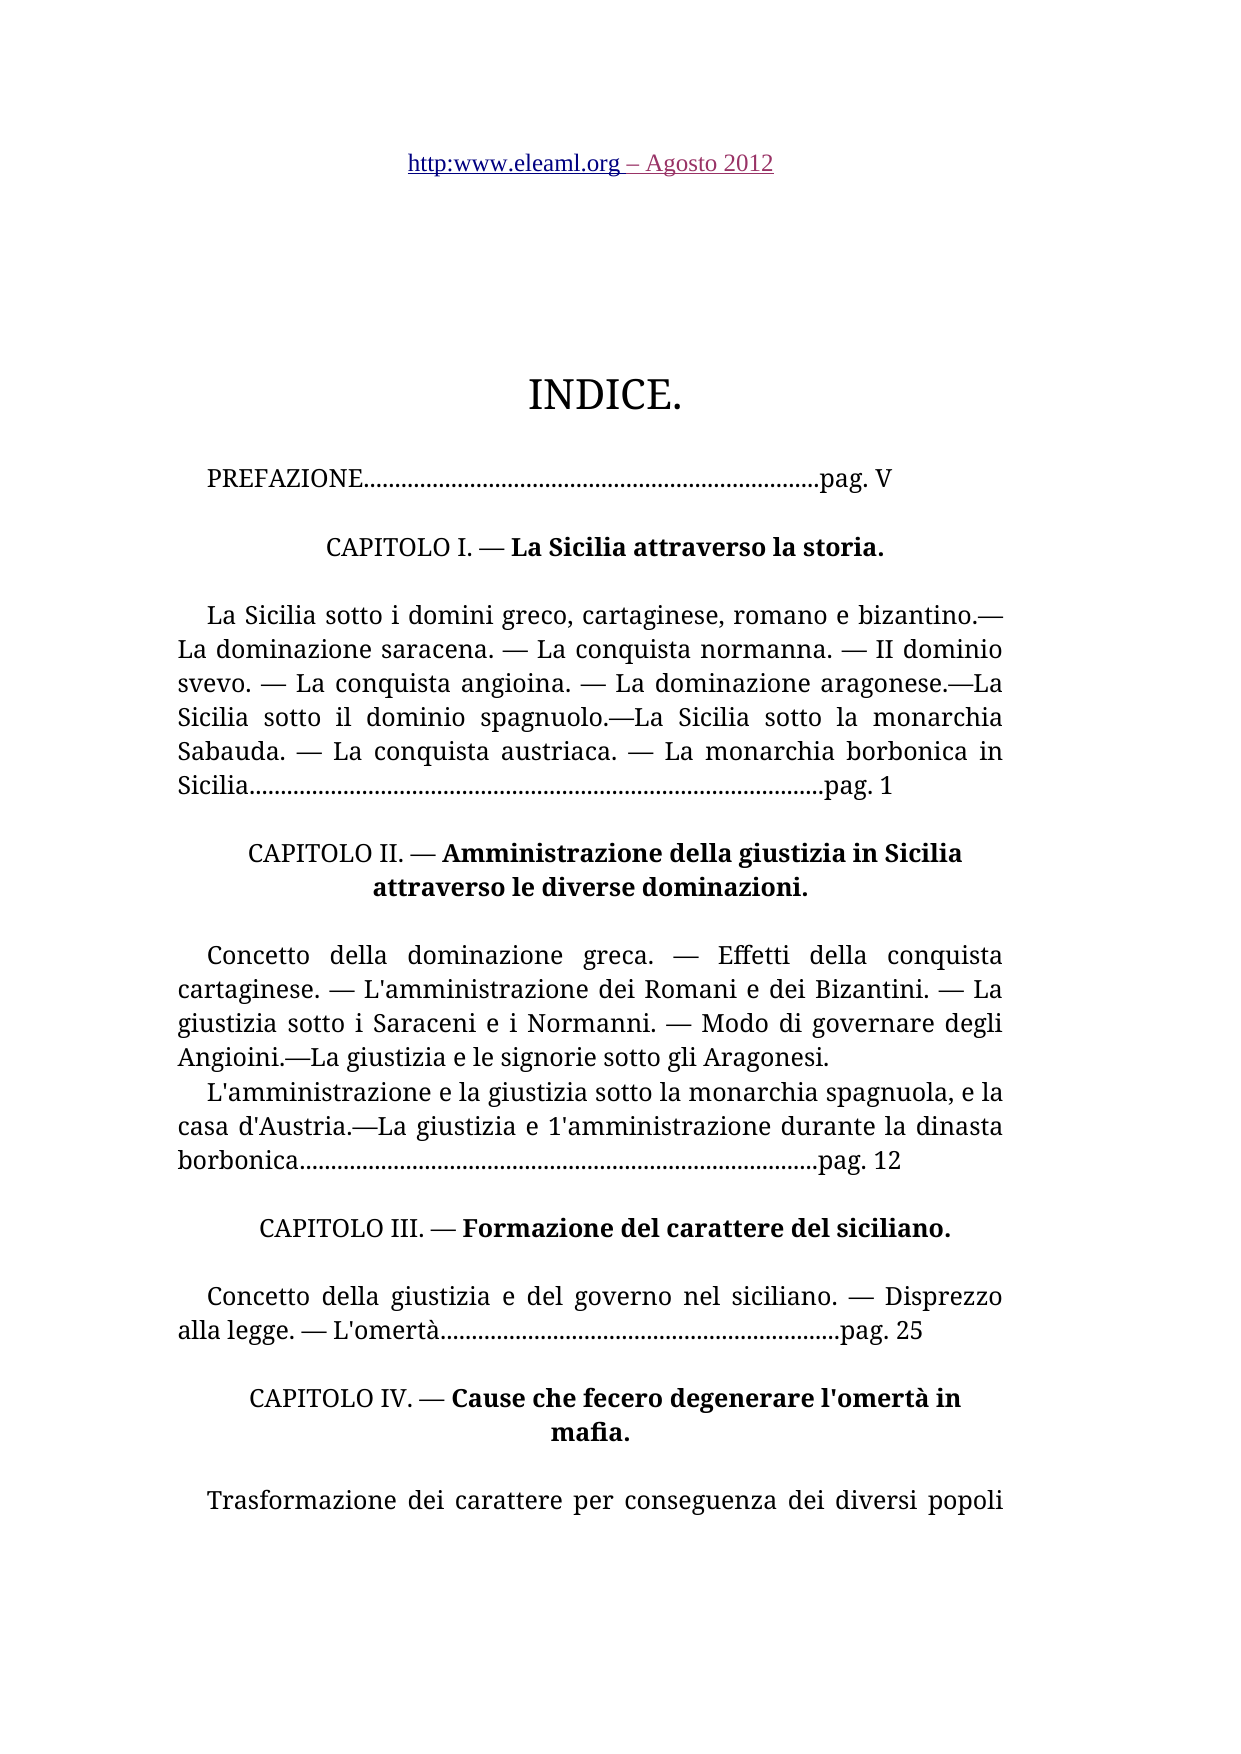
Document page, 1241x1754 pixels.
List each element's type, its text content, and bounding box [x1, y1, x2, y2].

text CAPITOLO I. — La Sicilia attraverso la storia. [177, 529, 1004, 563]
text INDICE. [177, 364, 1004, 421]
text CAPITOLO II. — Amministrazione della giustizia in Sicilia attraverso le diverse dominazioni. [177, 836, 1004, 904]
text Concetto della dominazione greca. — Effetti della conquista cartaginese. — L'amministrazione dei Romani e dei Bizantini. — La giustizia sotto i Saraceni e i Normanni. — Modo di governare degli Angioini.—La giustizia e le signorie sotto gli Aragonesi. [177, 938, 1004, 1074]
text Trasformazione dei carattere per conseguenza dei diversi popoli [177, 1483, 1004, 1517]
text L'amministrazione e la giustizia sotto la monarchia spagnuola, e la casa d'Austria.—La giustizia e 1'amministrazione durante la dinasta borbonica...................................................................................pag. 12 [177, 1074, 1004, 1176]
text Concetto della giustizia e del governo nel siciliano. — Disprezzo alla legge. — L'omertà................................................................pag. 25 [177, 1278, 1004, 1347]
text La Sicilia sotto i domini greco, cartaginese, romano e bizantino.— La dominazione saracena. — La conquista normanna. — II dominio svevo. — La conquista angioina. — La dominazione aragonese.—La Sicilia sotto il dominio spagnuolo.—La Sicilia sotto la monarchia Sabauda. — La conquista austriaca. — La monarchia borbonica in Sicilia............................................................................................pag. 1 [177, 597, 1004, 802]
text PREFAZIONE.........................................................................pag. V [177, 461, 1004, 495]
text CAPITOLO III. — Formazione del carattere del siciliano. [177, 1210, 1004, 1244]
text CAPITOLO IV. — Cause che fecero degenerare l'omertà in mafia. [177, 1381, 1004, 1449]
